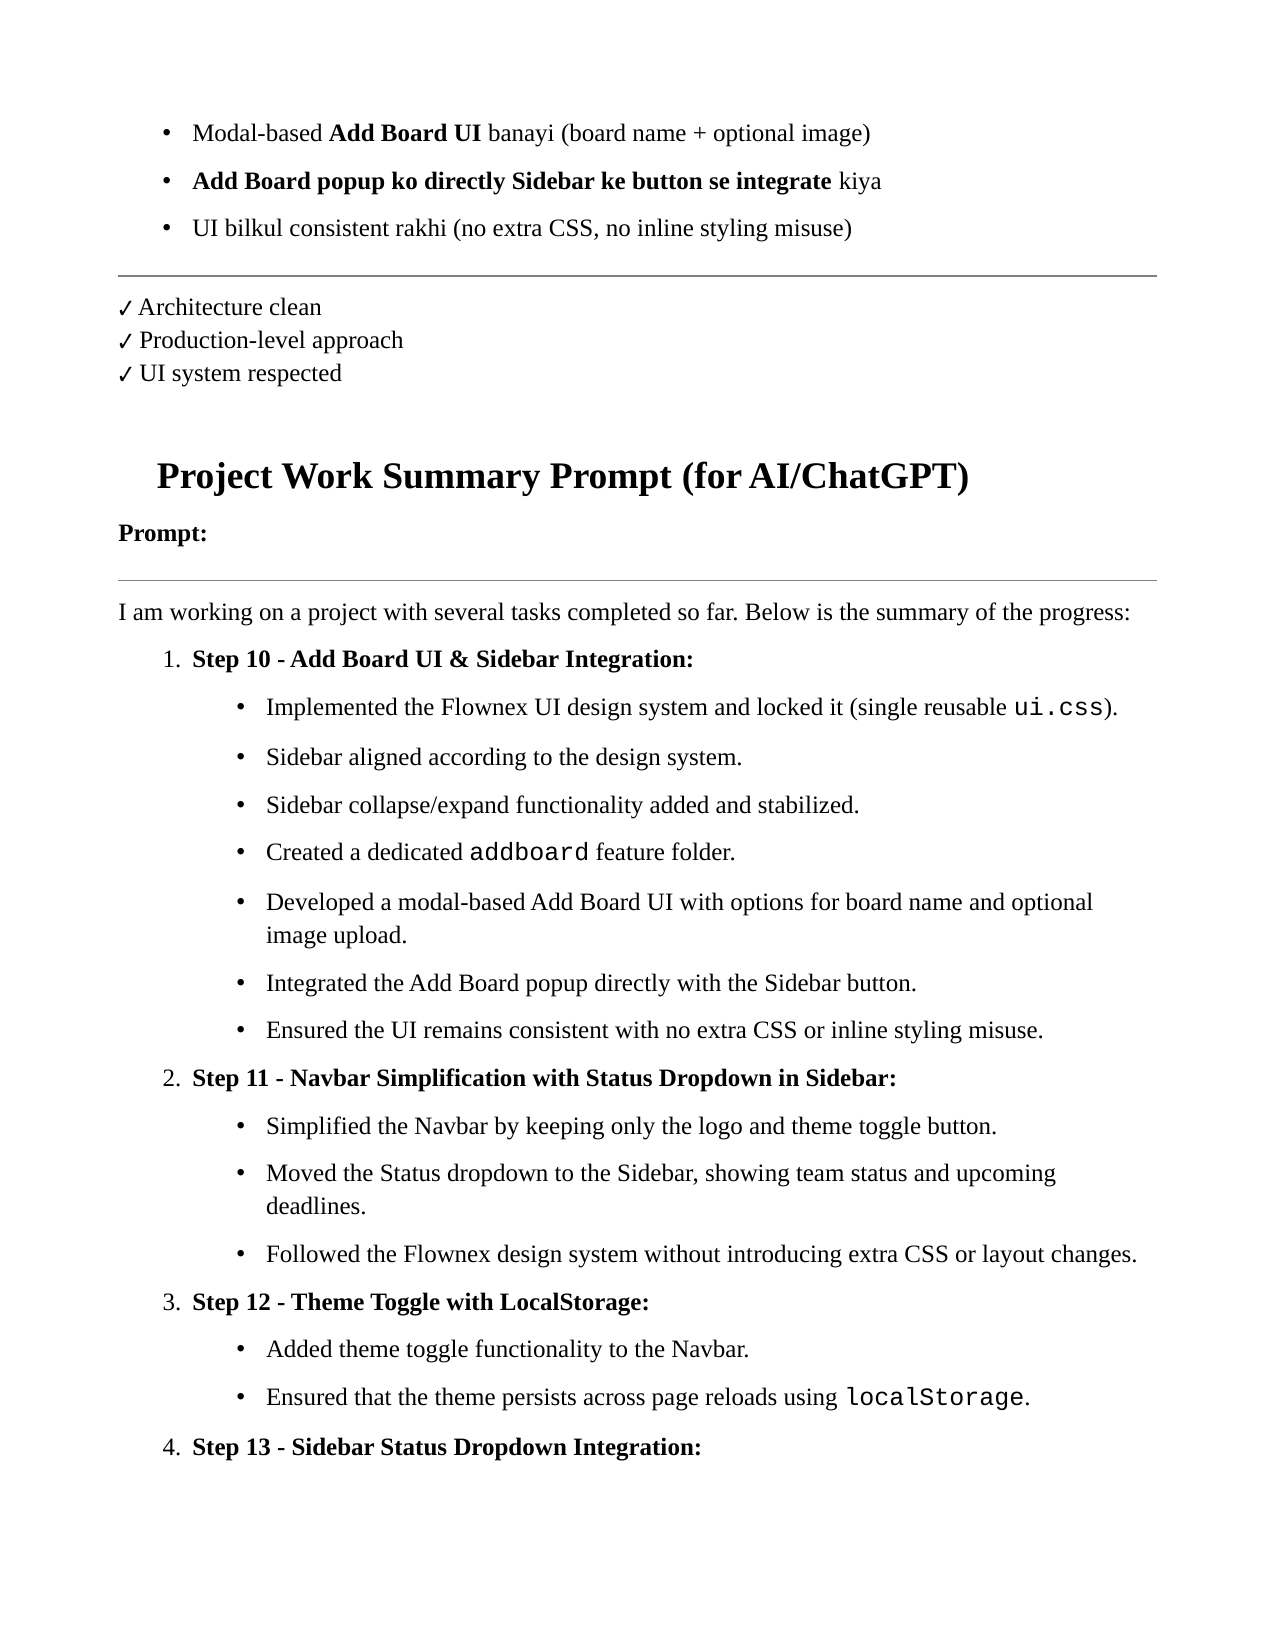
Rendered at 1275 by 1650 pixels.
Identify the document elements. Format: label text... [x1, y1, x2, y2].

list Sidebar collapse/expand functionality added and stabilized. [236, 790, 1157, 818]
list Step 10 - Add Board UI & Sidebar Integration: [162, 644, 1157, 673]
list Modal-based Add Board UI banayi (board name + optional image) [162, 118, 1157, 147]
subtitle ✅ Project Work Summary Prompt (for AI/ChatGPT) [118, 454, 1157, 497]
list Integrated the Add Board popup directly with the Sidebar button. [236, 968, 1157, 997]
text ✔ Architecture clean ✔ Production-level approach ✔ UI system respected [118, 292, 1157, 387]
list Add Board popup ko directly Sidebar ke button se integrate kiya [162, 166, 1157, 194]
list Developed a modal-based Add Board UI with options for board name and optional image upload. [236, 887, 1157, 949]
text I am working on a project with several tasks completed so far. Below is the summary of the progress: [118, 597, 1157, 626]
list UI bilkul consistent rakhi (no extra CSS, no inline styling misuse) [162, 213, 1157, 242]
list Added theme toggle functionality to the Navbar. [236, 1334, 1157, 1363]
list Ensured the UI remains consistent with no extra CSS or inline styling misuse. [236, 1016, 1157, 1044]
list Simplified the Navbar by keeping only the logo and theme toggle button. [236, 1111, 1157, 1139]
list Ensured that the theme persists across page reloads using localStorage. [236, 1382, 1157, 1413]
list Created a dedicated addboard feature folder. [236, 837, 1157, 868]
list Followed the Flownex design system without introducing extra CSS or layout changes. [236, 1239, 1157, 1268]
list Sidebar aligned according to the design system. [236, 742, 1157, 771]
list Implemented the Flownex UI design system and locked it (single reusable ui.css). [236, 692, 1157, 723]
list Step 12 - Theme Toggle with LocalStorage: [162, 1287, 1157, 1315]
list Step 11 - Navbar Simplification with Status Dropdown in Sidebar: [162, 1063, 1157, 1092]
text Prompt: [118, 518, 1157, 547]
list Moved the Status dropdown to the Sidebar, showing team status and upcoming deadlines. [236, 1158, 1157, 1220]
list Step 13 - Sidebar Status Dropdown Integration: [162, 1432, 1157, 1461]
